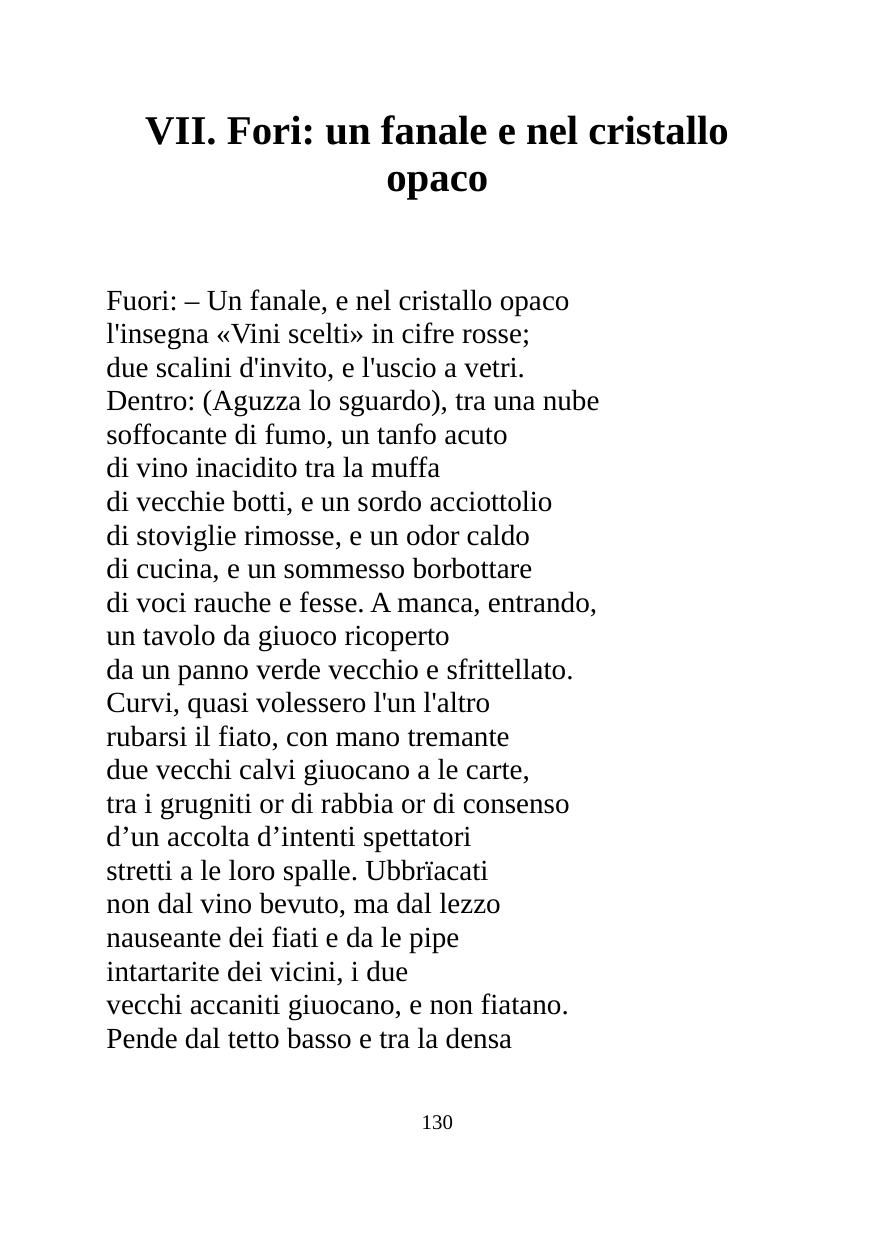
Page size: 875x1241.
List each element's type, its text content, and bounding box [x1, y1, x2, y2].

text stretti a le loro spalle. Ubbrïacati [106, 853, 768, 887]
text di vino inacidito tra la muffa [106, 451, 768, 484]
text un tavolo da giuoco ricoperto [106, 618, 768, 652]
text nauseante dei fiati e da le pipe [106, 920, 768, 954]
text vecchi accaniti giuocano, e non fiatano. [106, 987, 768, 1021]
text Fuori: – Un fanale, e nel cristallo opaco [106, 283, 768, 316]
text l'insegna «Vini scelti» in cifre rosse; [106, 316, 768, 350]
text d’un accolta d’intenti spettatori [106, 819, 768, 853]
text soffocante di fumo, un tanfo acuto [106, 417, 768, 451]
text Curvi, quasi volessero l'un l'altro [106, 685, 768, 719]
text Pende dal tetto basso e tra la densa [106, 1021, 768, 1054]
text di vecchie botti, e un sordo acciottolio [106, 484, 768, 518]
text non dal vino bevuto, ma dal lezzo [106, 887, 768, 920]
text di cucina, e un sommesso borbottare [106, 551, 768, 585]
text due vecchi calvi giuocano a le carte, [106, 752, 768, 786]
text rubarsi il fiato, con mano tremante [106, 719, 768, 752]
text di voci rauche e fesse. A manca, entrando, [106, 585, 768, 618]
text Dentro: (Aguzza lo sguardo), tra una nube [106, 383, 768, 417]
subtitle VII. Fori: un fanale e nel cristallo opaco [106, 106, 768, 200]
text due scalini d'invito, e l'uscio a vetri. [106, 350, 768, 383]
text tra i grugniti or di rabbia or di consenso [106, 786, 768, 819]
text intartarite dei vicini, i due [106, 954, 768, 987]
text di stoviglie rimosse, e un odor caldo [106, 518, 768, 551]
text da un panno verde vecchio e sfrittellato. [106, 652, 768, 685]
